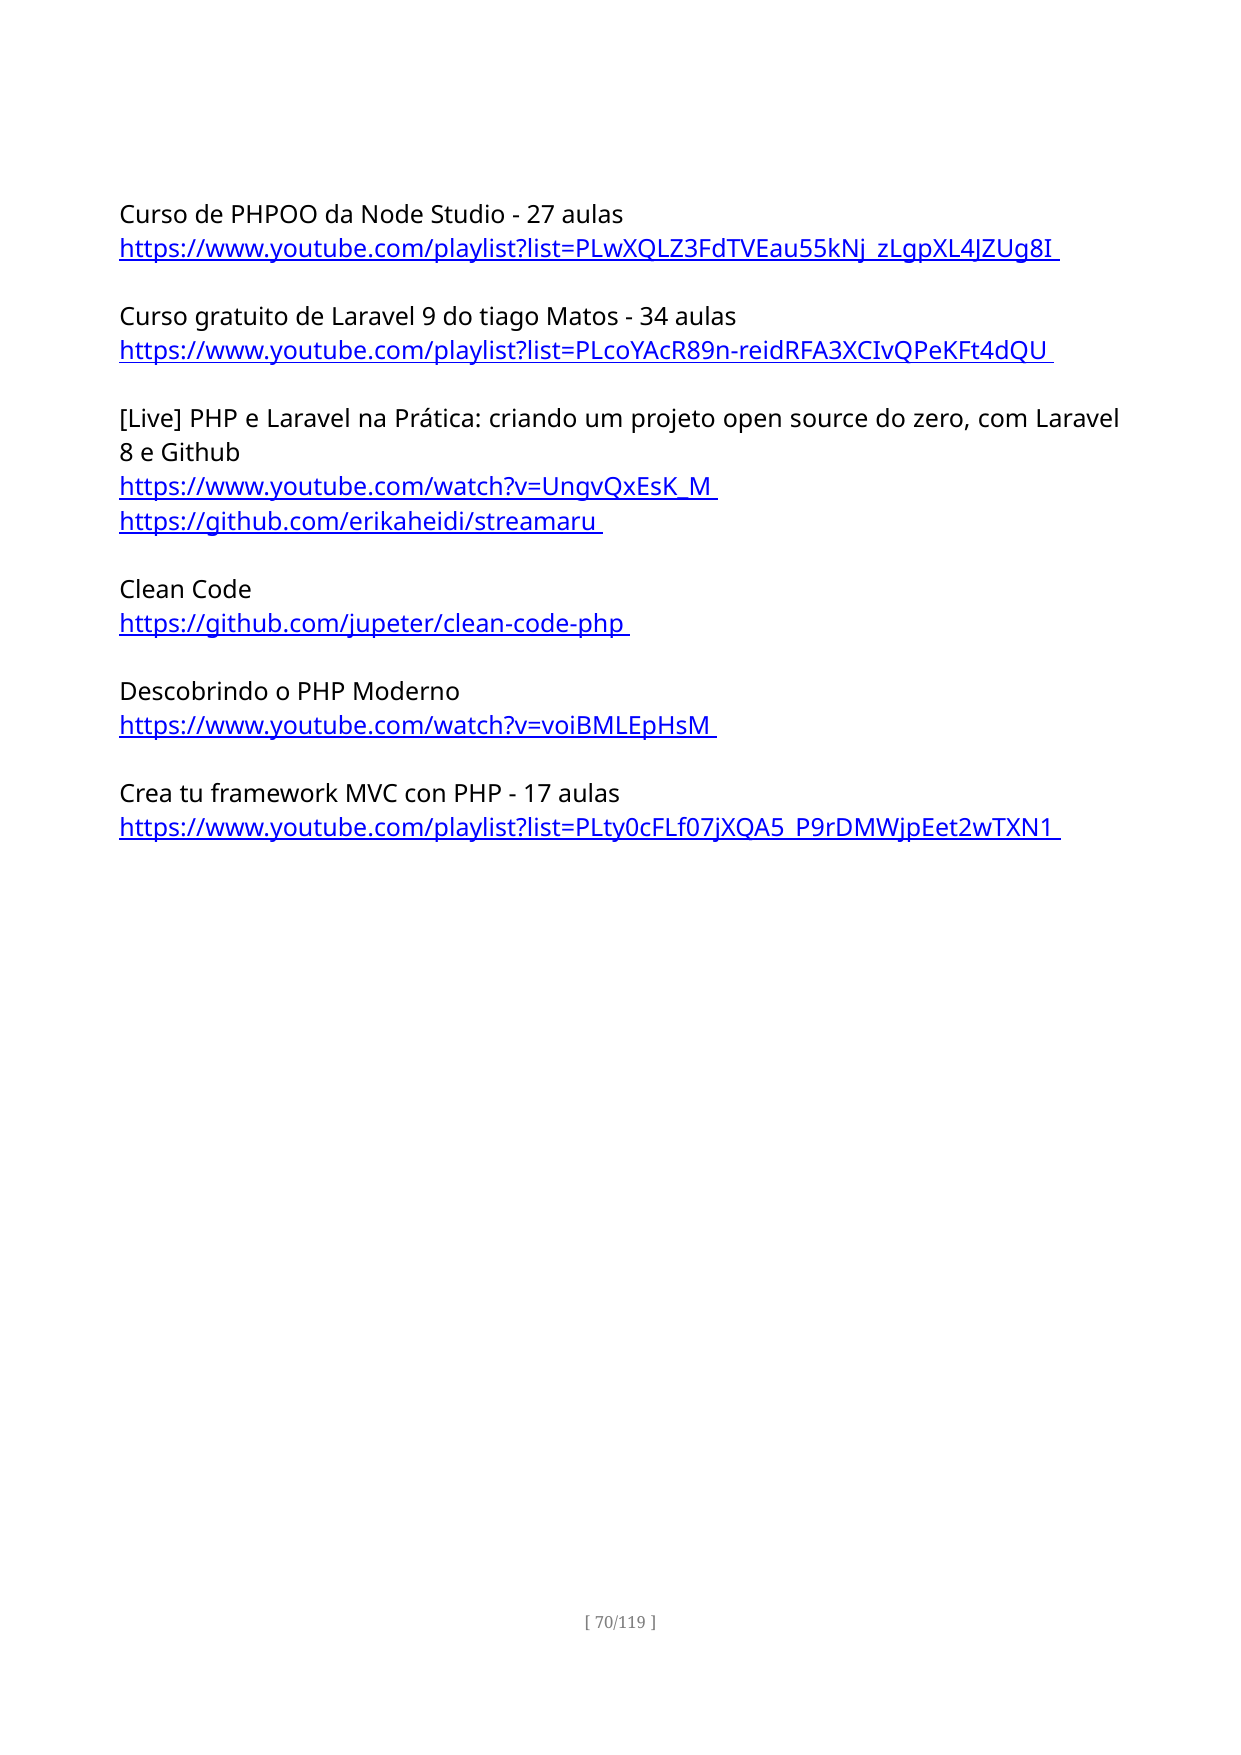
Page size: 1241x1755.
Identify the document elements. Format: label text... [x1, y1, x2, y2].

text Curso gratuito de Laravel 9 do tiago Matos - 34 aulas [113, 299, 1128, 333]
text https://github.com/jupeter/clean-code-php [113, 605, 1128, 639]
text https://www.youtube.com/playlist?list=PLty0cFLf07jXQA5_P9rDMWjpEet2wTXN1 [113, 810, 1128, 844]
text https://www.youtube.com/watch?v=UngvQxEsK_M [113, 469, 1128, 503]
text https://www.youtube.com/playlist?list=PLwXQLZ3FdTVEau55kNj_zLgpXL4JZUg8I [113, 231, 1128, 265]
text Clean Code [113, 571, 1128, 605]
text [Live] PHP e Laravel na Prática: criando um projeto open source do zero, com Laravel 8 e Github [113, 401, 1128, 469]
text Curso de PHPOO da Node Studio - 27 aulas [113, 197, 1128, 231]
text https://www.youtube.com/watch?v=voiBMLEpHsM [113, 707, 1128, 742]
text Crea tu framework MVC con PHP - 17 aulas [113, 776, 1128, 810]
text https://github.com/erikaheidi/streamaru [113, 503, 1128, 537]
text Descobrindo o PHP Moderno [113, 673, 1128, 707]
text https://www.youtube.com/playlist?list=PLcoYAcR89n-reidRFA3XCIvQPeKFt4dQU [113, 333, 1128, 367]
